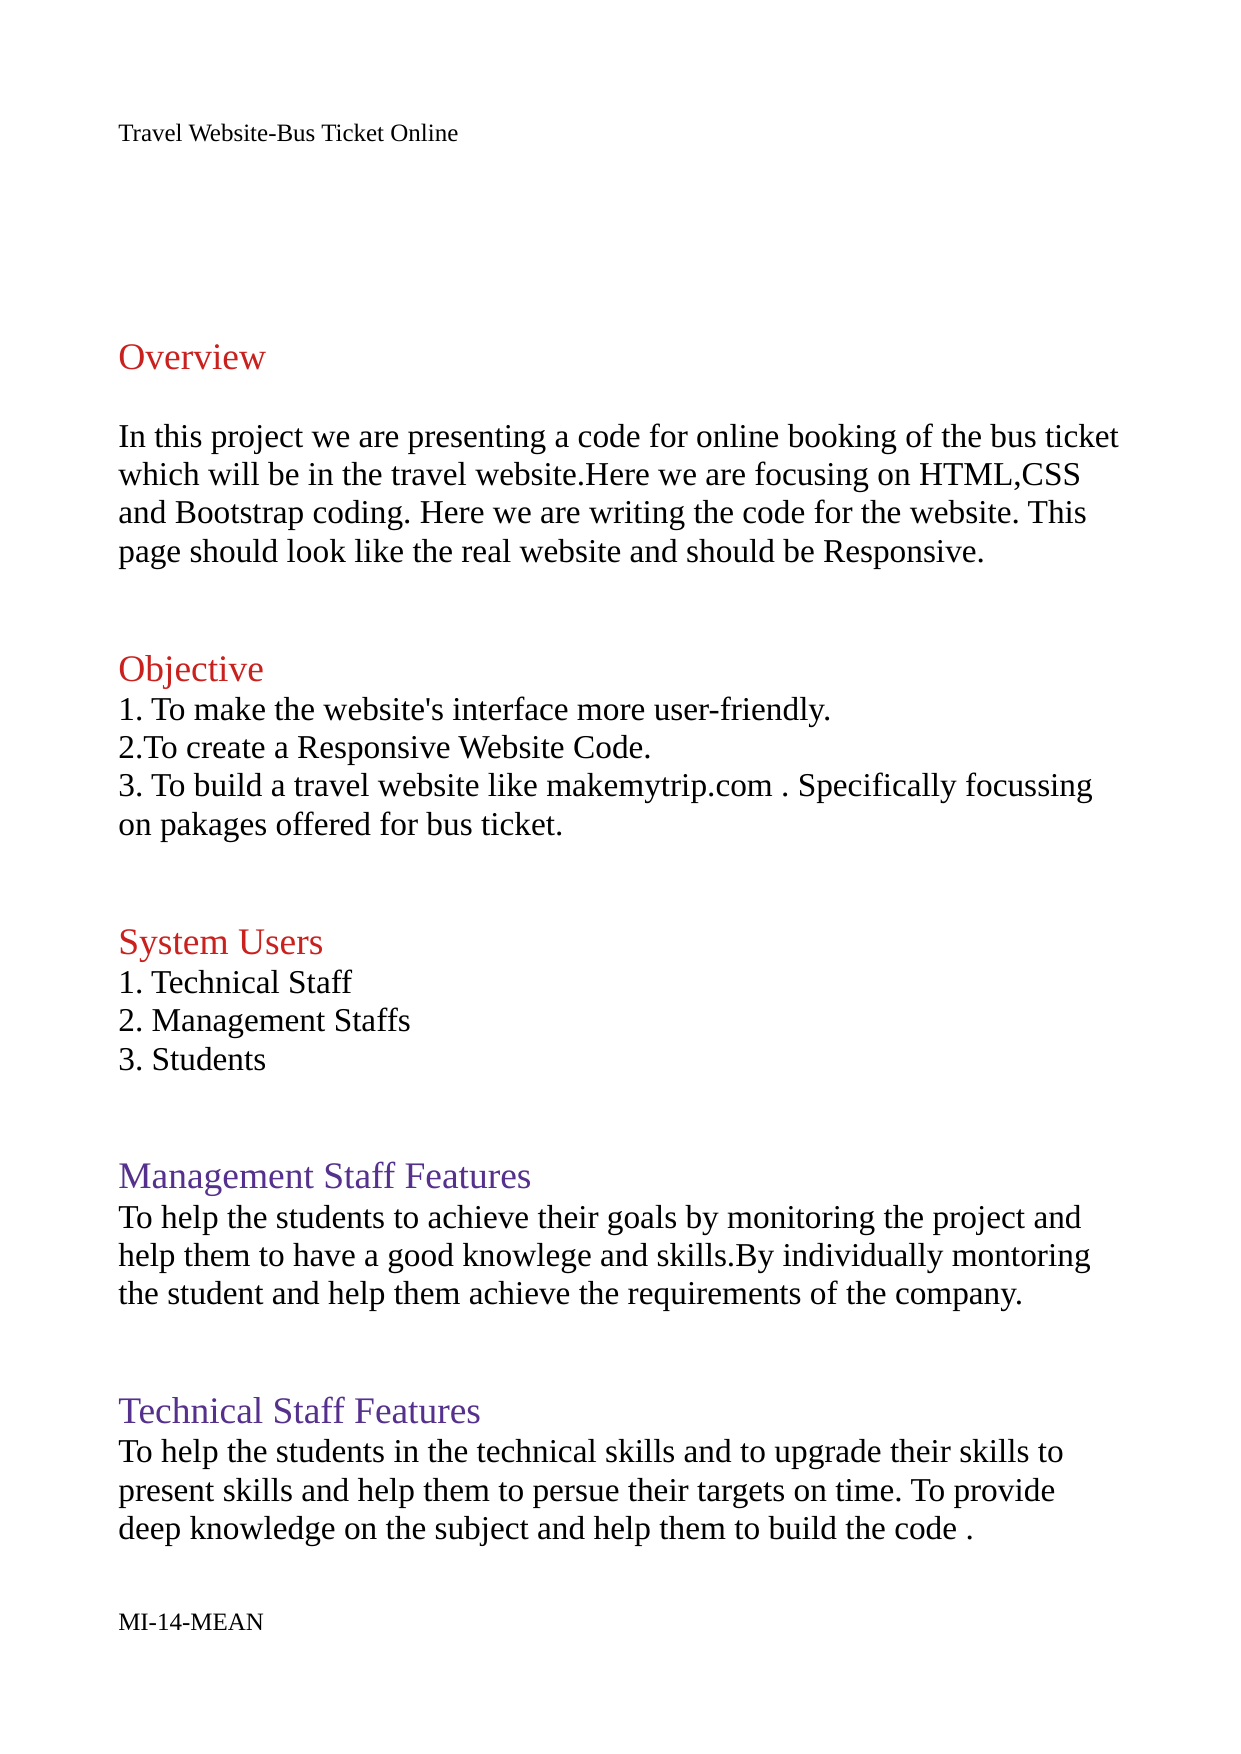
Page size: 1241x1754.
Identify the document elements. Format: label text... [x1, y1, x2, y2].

text 3. Students [118, 1039, 1122, 1077]
text 1. To make the website's interface more user-friendly. [118, 689, 1122, 727]
text Technical Staff Features [118, 1389, 1122, 1432]
text Management Staff Features [118, 1154, 1122, 1197]
text In this project we are presenting a code for online booking of the bus ticket which will be in the travel website.Here we are focusing on HTML,CSS and Bootstrap coding. Here we are writing the code for the website. This page should look like the real website and should be Responsive. [118, 416, 1122, 569]
text 3. To build a travel website like makemytrip.com . Specifically focussing on pakages offered for bus ticket. [118, 766, 1122, 842]
text System Users [118, 919, 1122, 962]
text Overview [118, 334, 1122, 378]
text 1. Technical Staff [118, 962, 1122, 1001]
text Objective [118, 646, 1122, 689]
text 2.To create a Responsive Website Code. [118, 727, 1122, 766]
text 2. Management Staffs [118, 1001, 1122, 1039]
text To help the students to achieve their goals by monitoring the project and help them to have a good knowlege and skills.By individually montoring the student and help them achieve the requirements of the company. [118, 1197, 1122, 1312]
text To help the students in the technical skills and to upgrade their skills to present skills and help them to persue their targets on time. To provide deep knowledge on the subject and help them to build the code . [118, 1432, 1122, 1547]
